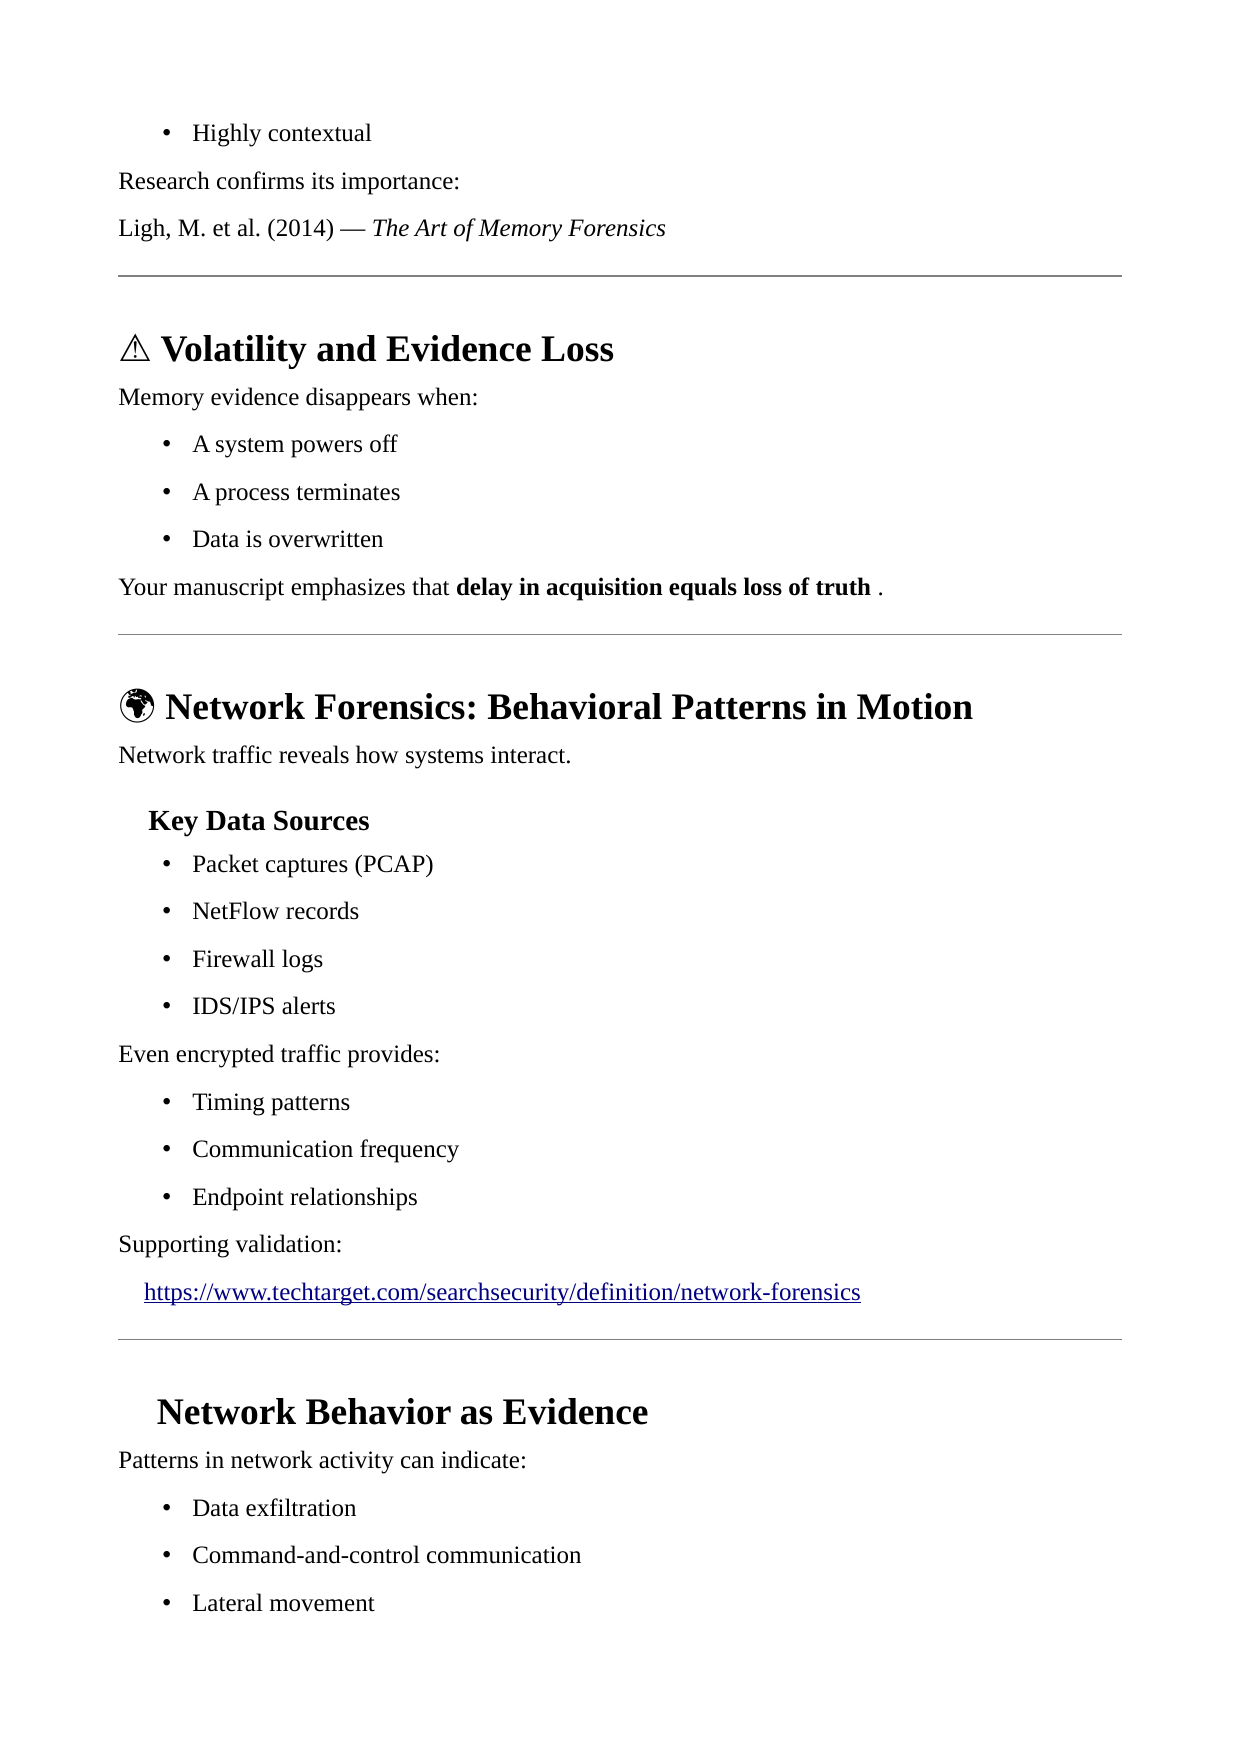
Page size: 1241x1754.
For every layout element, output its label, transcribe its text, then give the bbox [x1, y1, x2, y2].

list Data exfiltration [162, 1493, 1122, 1522]
text Ligh, M. et al. (2014) — The Art of Memory Forensics [118, 213, 1122, 242]
list IDS/IPS alerts [162, 991, 1122, 1020]
list Communication frequency [162, 1134, 1122, 1163]
subtitle 🌍 Network Forensics: Behavioral Patterns in Motion [118, 685, 1122, 728]
list A system powers off [162, 429, 1122, 458]
subtitle 🧠 Network Behavior as Evidence [118, 1390, 1122, 1433]
list NetFlow records [162, 896, 1122, 925]
list Firewall logs [162, 944, 1122, 973]
text Supporting validation: [118, 1229, 1122, 1258]
subtitle ⚠️ Volatility and Evidence Loss [118, 326, 1122, 369]
list A process terminates [162, 477, 1122, 506]
text Research confirms its importance: [118, 166, 1122, 194]
list Command-and-control communication [162, 1541, 1122, 1569]
text 🔗 https://www.techtarget.com/searchsecurity/definition/network-forensics [118, 1277, 1122, 1306]
text Your manuscript emphasizes that delay in acquisition equals loss of truth . [118, 572, 1122, 601]
text Network traffic reveals how systems interact. [118, 740, 1122, 769]
subtitle 🔗 Key Data Sources [118, 803, 1122, 836]
list Highly contextual [162, 118, 1122, 147]
list Lateral movement [162, 1588, 1122, 1617]
list Endpoint relationships [162, 1182, 1122, 1211]
text Patterns in network activity can indicate: [118, 1445, 1122, 1474]
list Data is overwritten [162, 524, 1122, 553]
text Even encrypted traffic provides: [118, 1039, 1122, 1068]
list Timing patterns [162, 1087, 1122, 1115]
text Memory evidence disappears when: [118, 382, 1122, 410]
list Packet captures (PCAP) [162, 849, 1122, 877]
